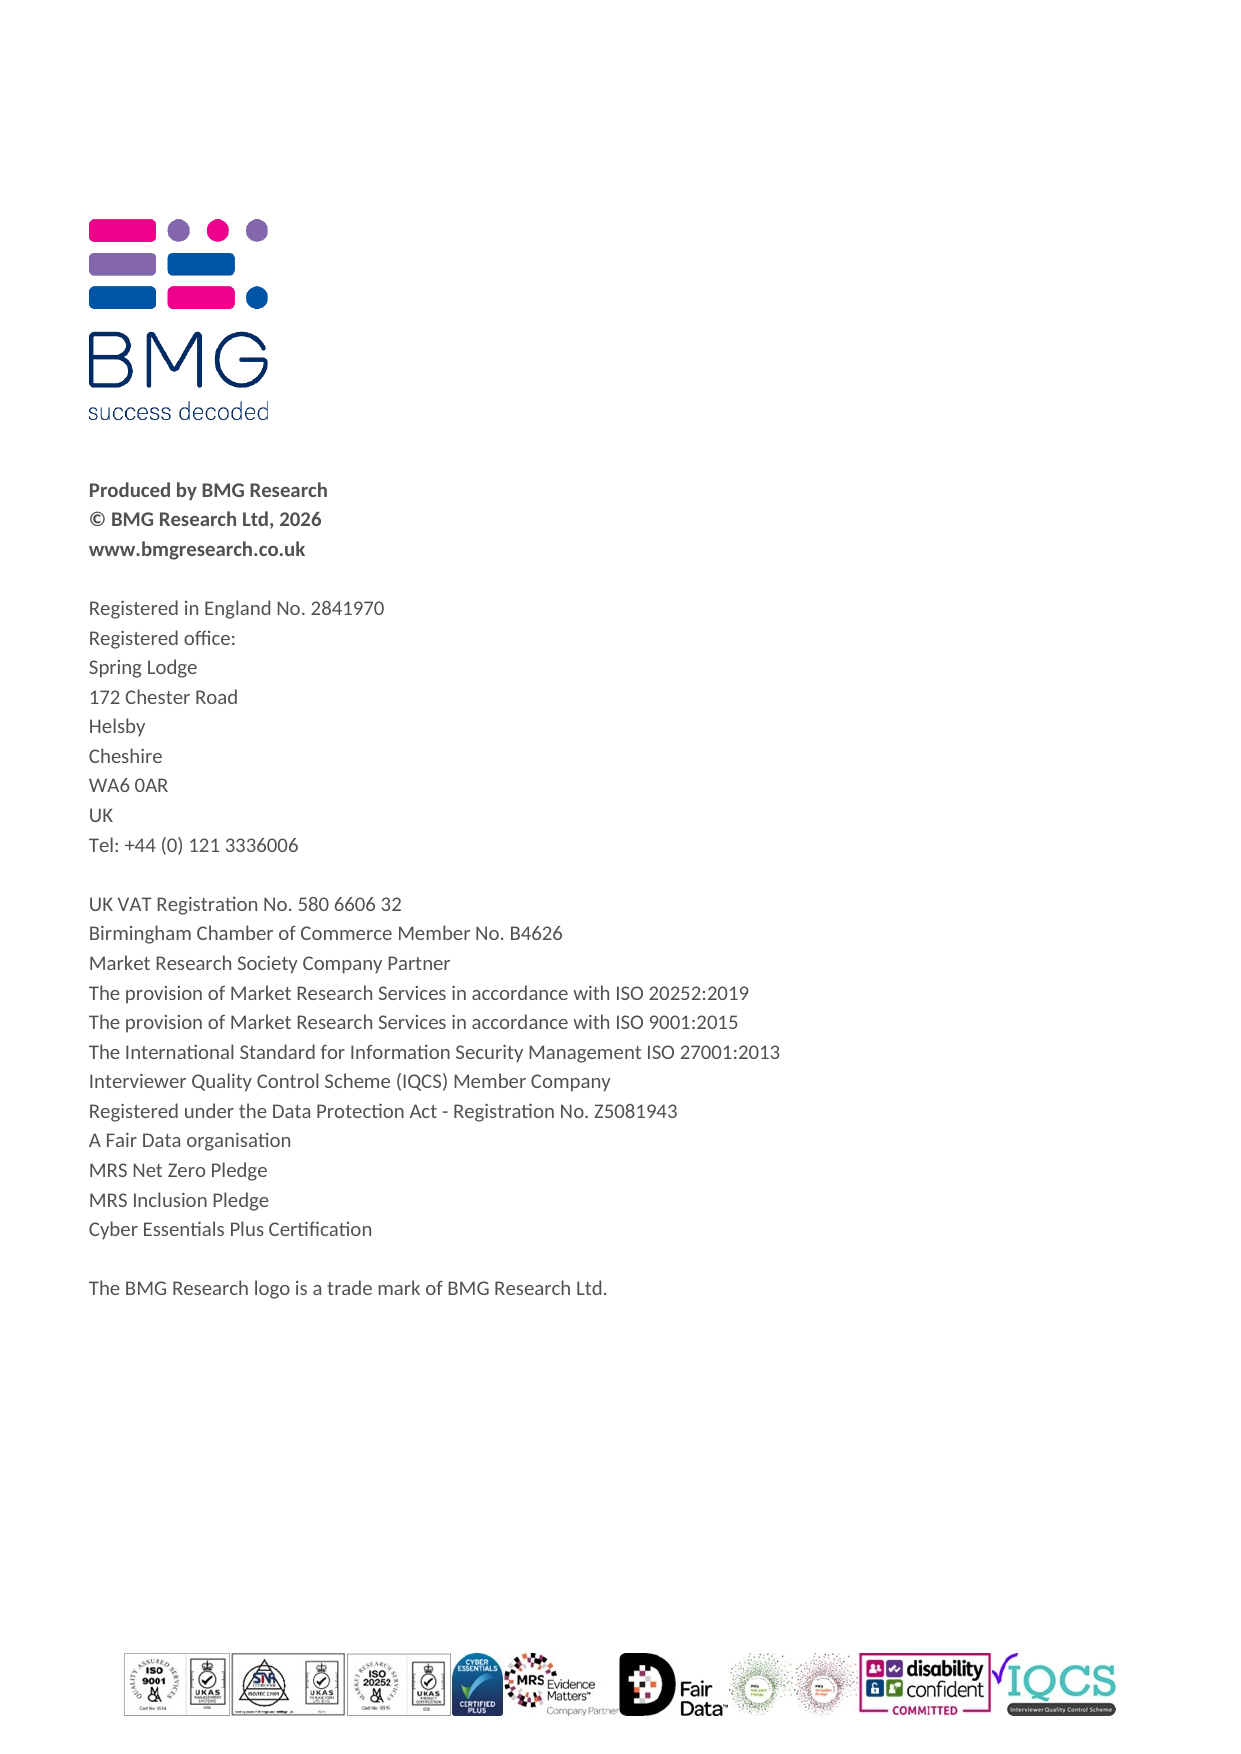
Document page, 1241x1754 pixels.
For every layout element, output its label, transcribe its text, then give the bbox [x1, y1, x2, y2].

text The provision of Market Research Services in accordance with ISO 20252:2019 [89, 980, 1152, 1005]
text Registered under the Data Protection Act - Registration No. Z5081943 [89, 1098, 1152, 1123]
text UK VAT Registration No. 580 6606 32 [89, 891, 1152, 916]
text MRS Inclusion Pledge [89, 1187, 1152, 1212]
text UK [89, 802, 1152, 828]
text The provision of Market Research Services in accordance with ISO 9001:2015 [89, 1009, 1152, 1035]
text A Fair Data organisation [89, 1128, 1152, 1153]
text Cheshire [89, 743, 1152, 768]
text Market Research Society Company Partner [89, 950, 1152, 976]
text WA6 0AR [89, 773, 1152, 798]
text 172 Chester Road [89, 684, 1152, 709]
text MRS Net Zero Pledge [89, 1157, 1152, 1183]
text Cyber Essentials Plus Certification [89, 1216, 1152, 1242]
text Registered in England No. 2841970 [89, 595, 1152, 621]
text Produced by BMG Research [89, 477, 1152, 502]
text The International Standard for Information Security Management ISO 27001:2013 [89, 1039, 1152, 1064]
text © BMG Research Ltd, 2023 [89, 506, 1152, 532]
text Tel: +44 (0) 121 3336006 [89, 832, 1152, 857]
text www.bmgresearch.co.uk [89, 536, 1152, 561]
text Registered office: [89, 625, 1152, 650]
text Birmingham Chamber of Commerce Member No. B4626 [89, 921, 1152, 946]
text Spring Lodge [89, 654, 1152, 680]
text The BMG Research logo is a trade mark of BMG Research Ltd. [89, 1276, 1152, 1301]
text Interviewer Quality Control Scheme (IQCS) Member Company [89, 1068, 1152, 1094]
text Helsby [89, 713, 1152, 739]
